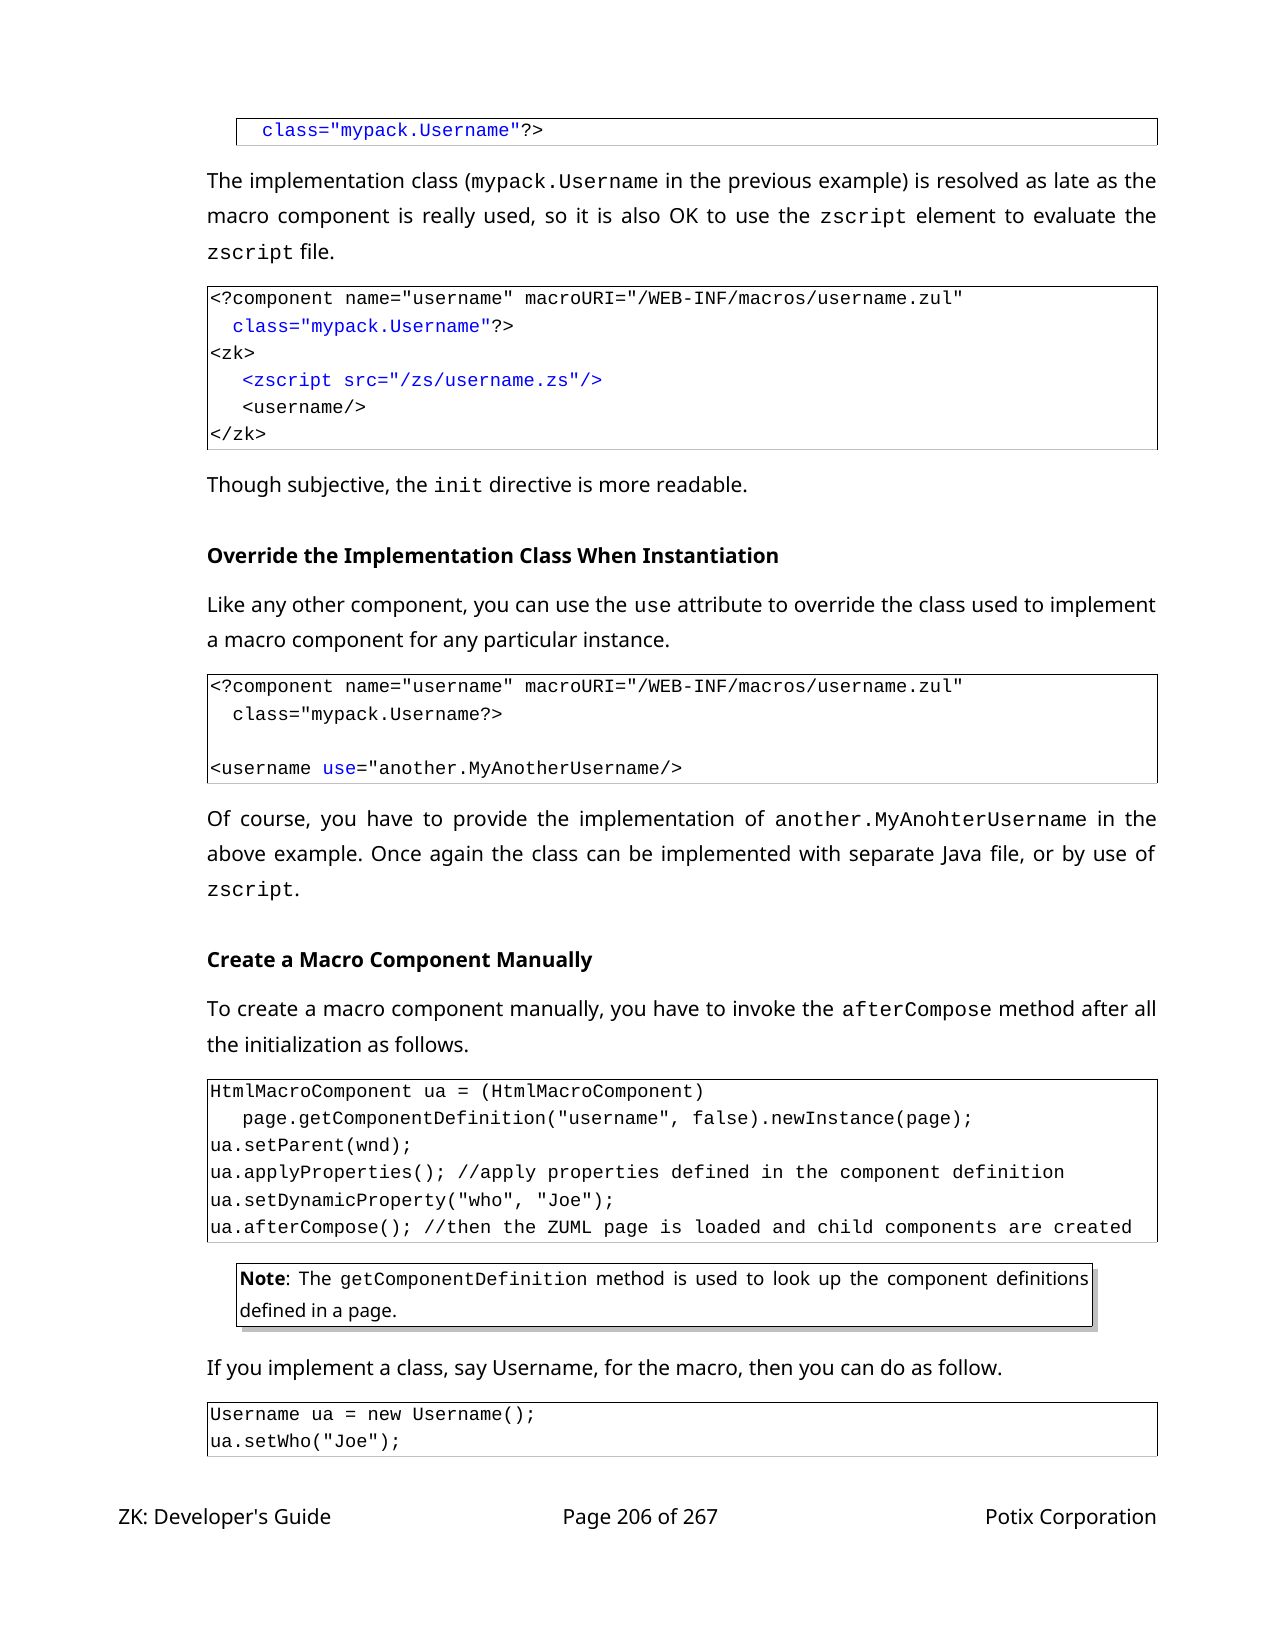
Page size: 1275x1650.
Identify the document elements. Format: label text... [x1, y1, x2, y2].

text To create a macro component manually, you have to invoke the afterCompose method after all the initialization as follows. [207, 994, 1157, 1058]
text class="mypack.Username?> [208, 702, 1157, 726]
text ua.setWho("Joe"); [208, 1429, 1157, 1456]
text <username use="another.MyAnotherUsername/> [208, 756, 1157, 783]
text Username ua = new Username(); [208, 1403, 1157, 1426]
text <?component name="username" macroURI="/WEB-INF/macros/username.zul" [208, 287, 1157, 311]
text <?component name="username" macroURI="/WEB-INF/macros/username.zul" [208, 675, 1157, 699]
text Like any other component, you can use the use attribute to override the class used to implement a macro component for any particular instance. [207, 590, 1157, 654]
text Though subjective, the init directive is more readable. [207, 470, 1157, 499]
text ua.setParent(wnd); [208, 1133, 1157, 1157]
text class="mypack.Username"?> [237, 119, 1157, 145]
text <zscript src="/zs/username.zs"/> [208, 368, 1157, 392]
subtitle Create a Macro Component Manually [207, 946, 1157, 974]
text ua.afterCompose(); //then the ZUML page is loaded and child components are created [208, 1215, 1157, 1242]
text Note: The getComponentDefinition method is used to look up the component definitions defined in a page. [237, 1264, 1092, 1326]
text HtmlMacroComponent ua = (HtmlMacroComponent) [208, 1080, 1157, 1103]
text The implementation class (mypack.Username in the previous example) is resolved as late as the macro component is really used, so it is also OK to use the zscript element to evaluate the zscript file. [207, 166, 1157, 266]
text Of course, you have to provide the implementation of another.MyAnohterUsername in the above example. Once again the class can be implemented with separate Java file, or by use of zscript. [207, 804, 1157, 903]
text class="mypack.Username"?> [208, 313, 1157, 338]
text </zk> [208, 422, 1157, 449]
subtitle Override the Implementation Class When Instantiation [207, 541, 1157, 569]
text <username/> [208, 395, 1157, 419]
text page.getComponentDefinition("username", false).newInstance(page); [208, 1106, 1157, 1130]
text ua.applyProperties(); //apply properties defined in the component definition [208, 1160, 1157, 1185]
text ua.setDynamicProperty("who", "Joe"); [208, 1188, 1157, 1212]
text If you implement a class, say Username, for the macro, then you can do as follow. [207, 1353, 1157, 1381]
text <zk> [208, 341, 1157, 365]
